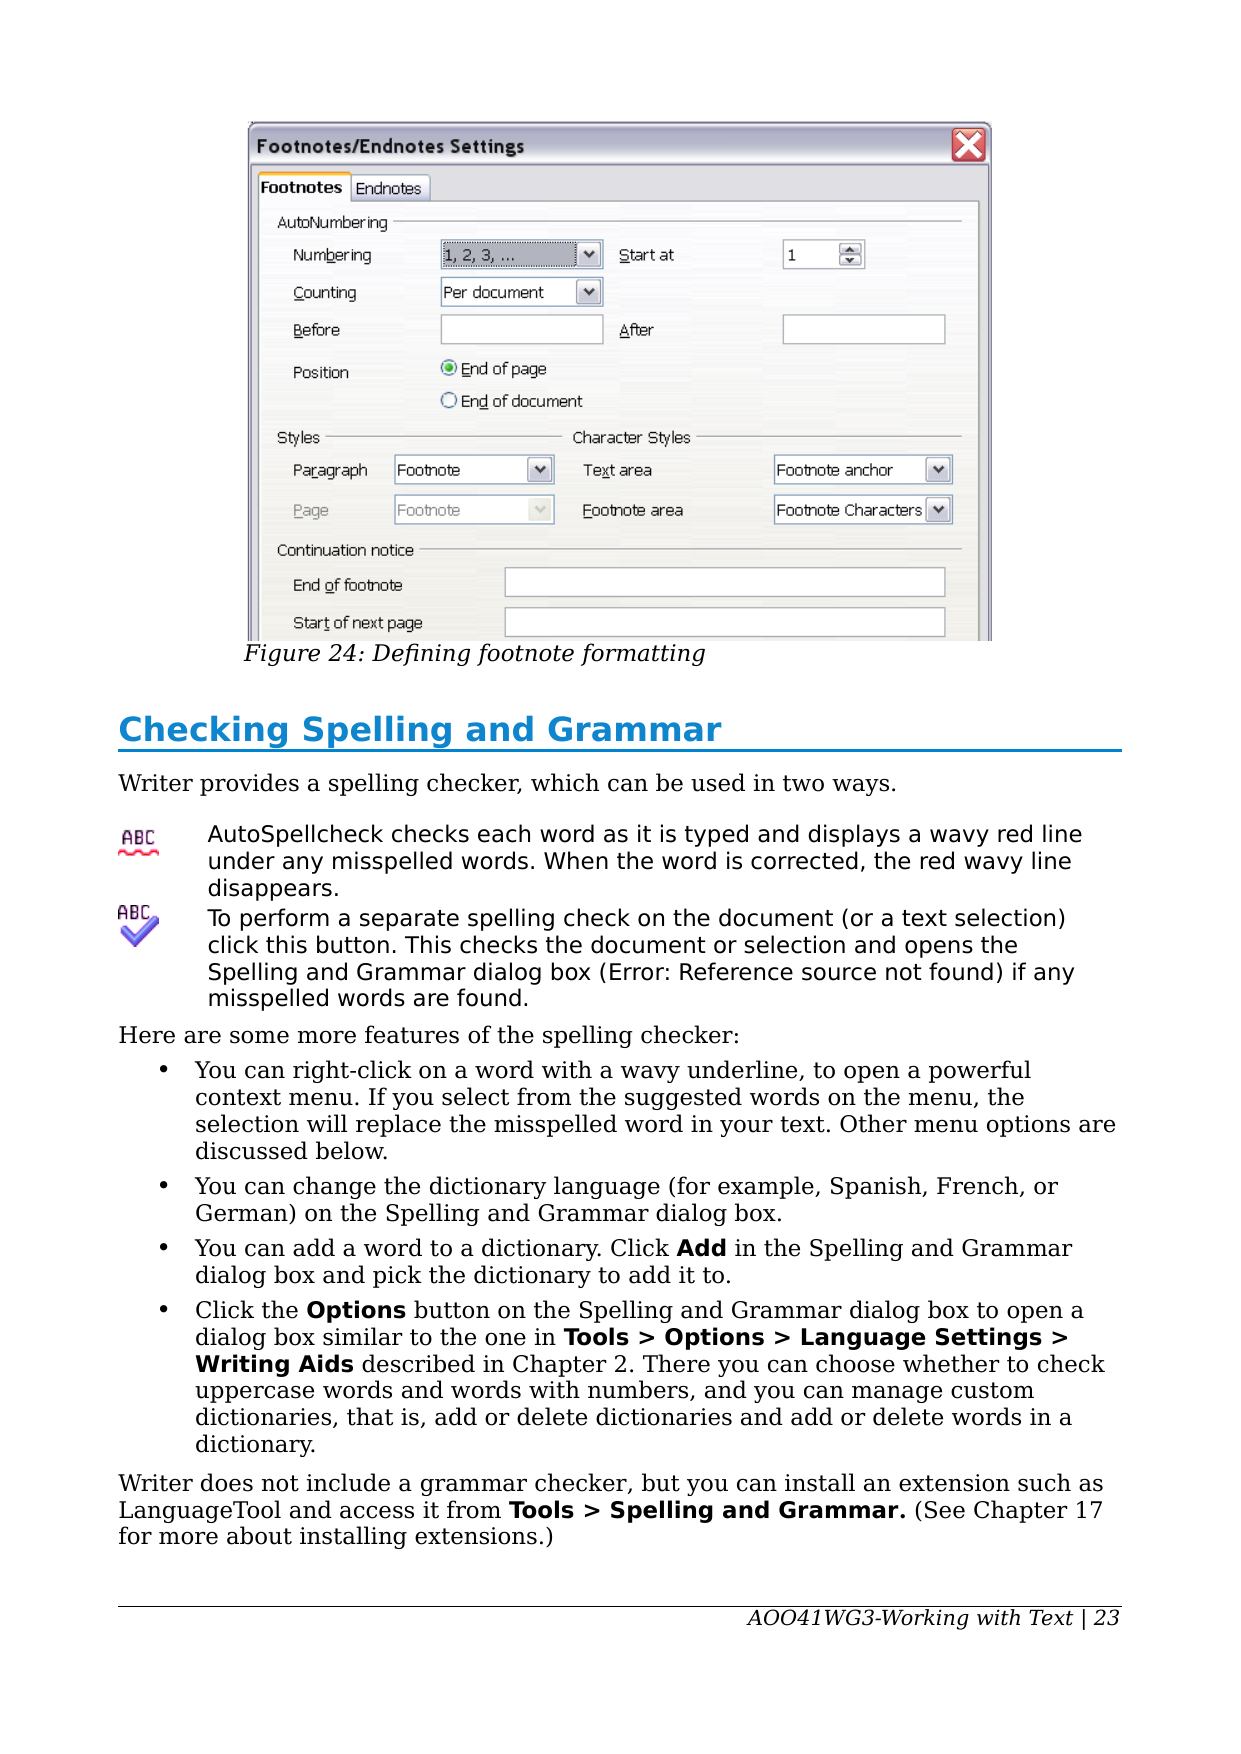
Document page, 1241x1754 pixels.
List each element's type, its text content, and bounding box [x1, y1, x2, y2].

picture [243, 118, 997, 641]
table_header [118, 821, 195, 906]
text Figure 24: Defining footnote formatting [244, 641, 996, 667]
picture [118, 821, 159, 862]
subtitle Checking Spelling and Grammar [118, 711, 1122, 749]
list You can add a word to a dictionary. Click Add in the Spelling and Grammar dialog box and pick the dictionary to add it to. [156, 1233, 1122, 1289]
list You can change the dictionary language (for example, Spanish, French, or German) on the Spelling and Grammar dialog box. [156, 1171, 1122, 1227]
table_cell To perform a separate spelling check on the document (or a text selection) click this button. This checks the document or selection and opens the Spelling and Grammar dialog box (Error: Reference source not found) if any misspelled words are found. [195, 906, 1120, 1016]
table_cell [118, 906, 195, 1016]
text Writer provides a spelling checker, which can be used in two ways. [118, 770, 1122, 797]
table_header AutoSpellcheck checks each word as it is typed and displays a wavy red line under any misspelled words. When the word is corrected, the red wavy line disappears. [195, 821, 1120, 906]
list You can right-click on a word with a wavy underline, to open a powerful context menu. If you select from the suggested words on the menu, the selection will replace the misspelled word in your text. Other menu options are discussed below. [156, 1055, 1122, 1164]
list Here are some more features of the spelling checker: [118, 1022, 1122, 1049]
list Click the Options button on the Spelling and Grammar dialog box to open a dialog box similar to the one in Tools > Options > Language Settings > Writing Aids described in Chapter 2. There you can choose whether to check uppercase words and words with numbers, and you can manage custom dictionaries, that is, add or delete dictionaries and add or delete words in a dictionary. [156, 1295, 1122, 1457]
picture [118, 905, 159, 947]
text Writer does not include a grammar checker, but you can install an extension such as LanguageTool and access it from Tools > Spelling and Grammar. (See Chapter 17 for more about installing extensions.) [118, 1470, 1122, 1550]
